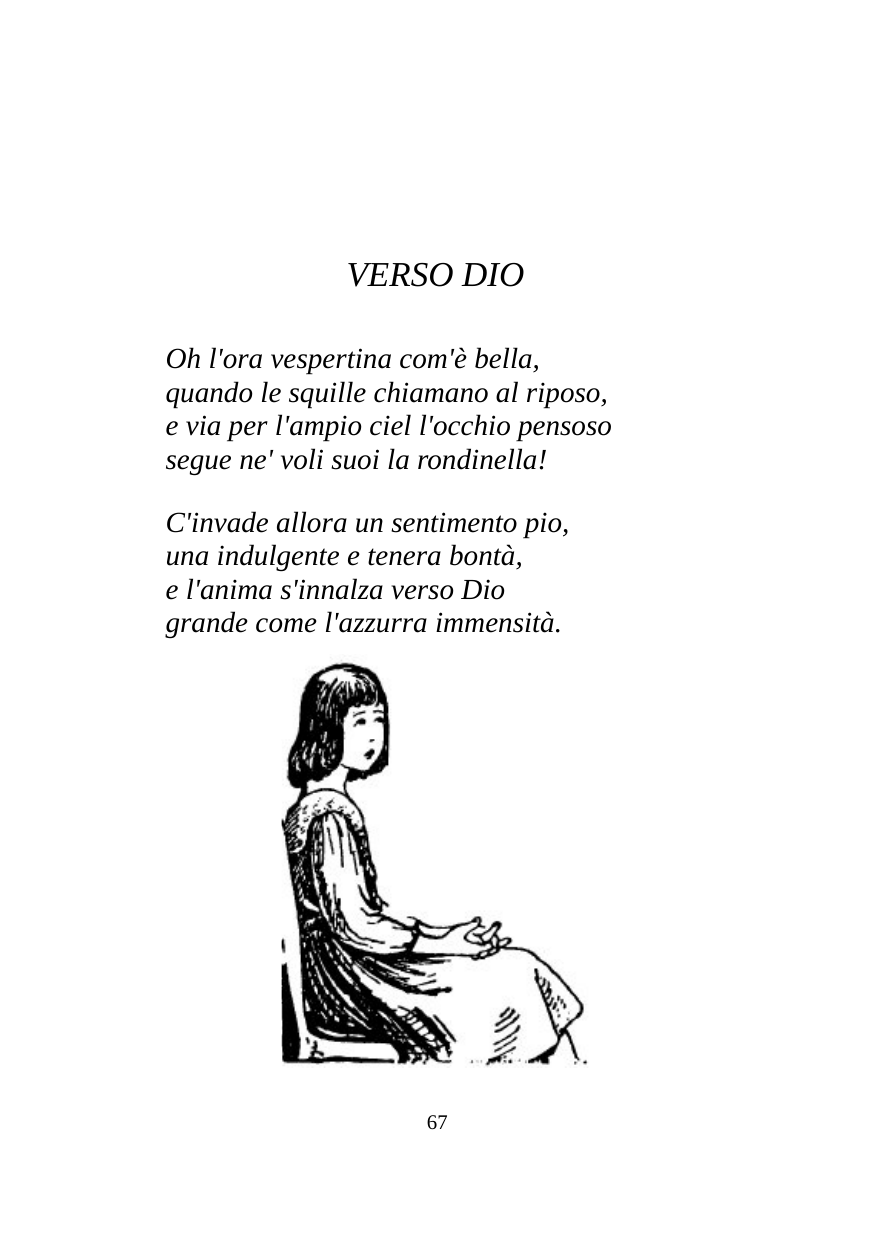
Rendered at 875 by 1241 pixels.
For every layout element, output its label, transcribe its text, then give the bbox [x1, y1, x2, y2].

subtitle VERSO DIO [106, 254, 768, 294]
text Oh l'ora vespertina com'è bella, quando le squille chiamano al riposo, e via per l'ampio ciel l'occhio pensoso segue ne' voli suoi la rondinella! [165, 341, 768, 476]
text C'invade allora un sentimento pio, una indulgente e tenera bontà, e l'anima s'innalza verso Dio grande come l'azzurra immensità. [165, 505, 768, 639]
picture [281, 654, 593, 1068]
